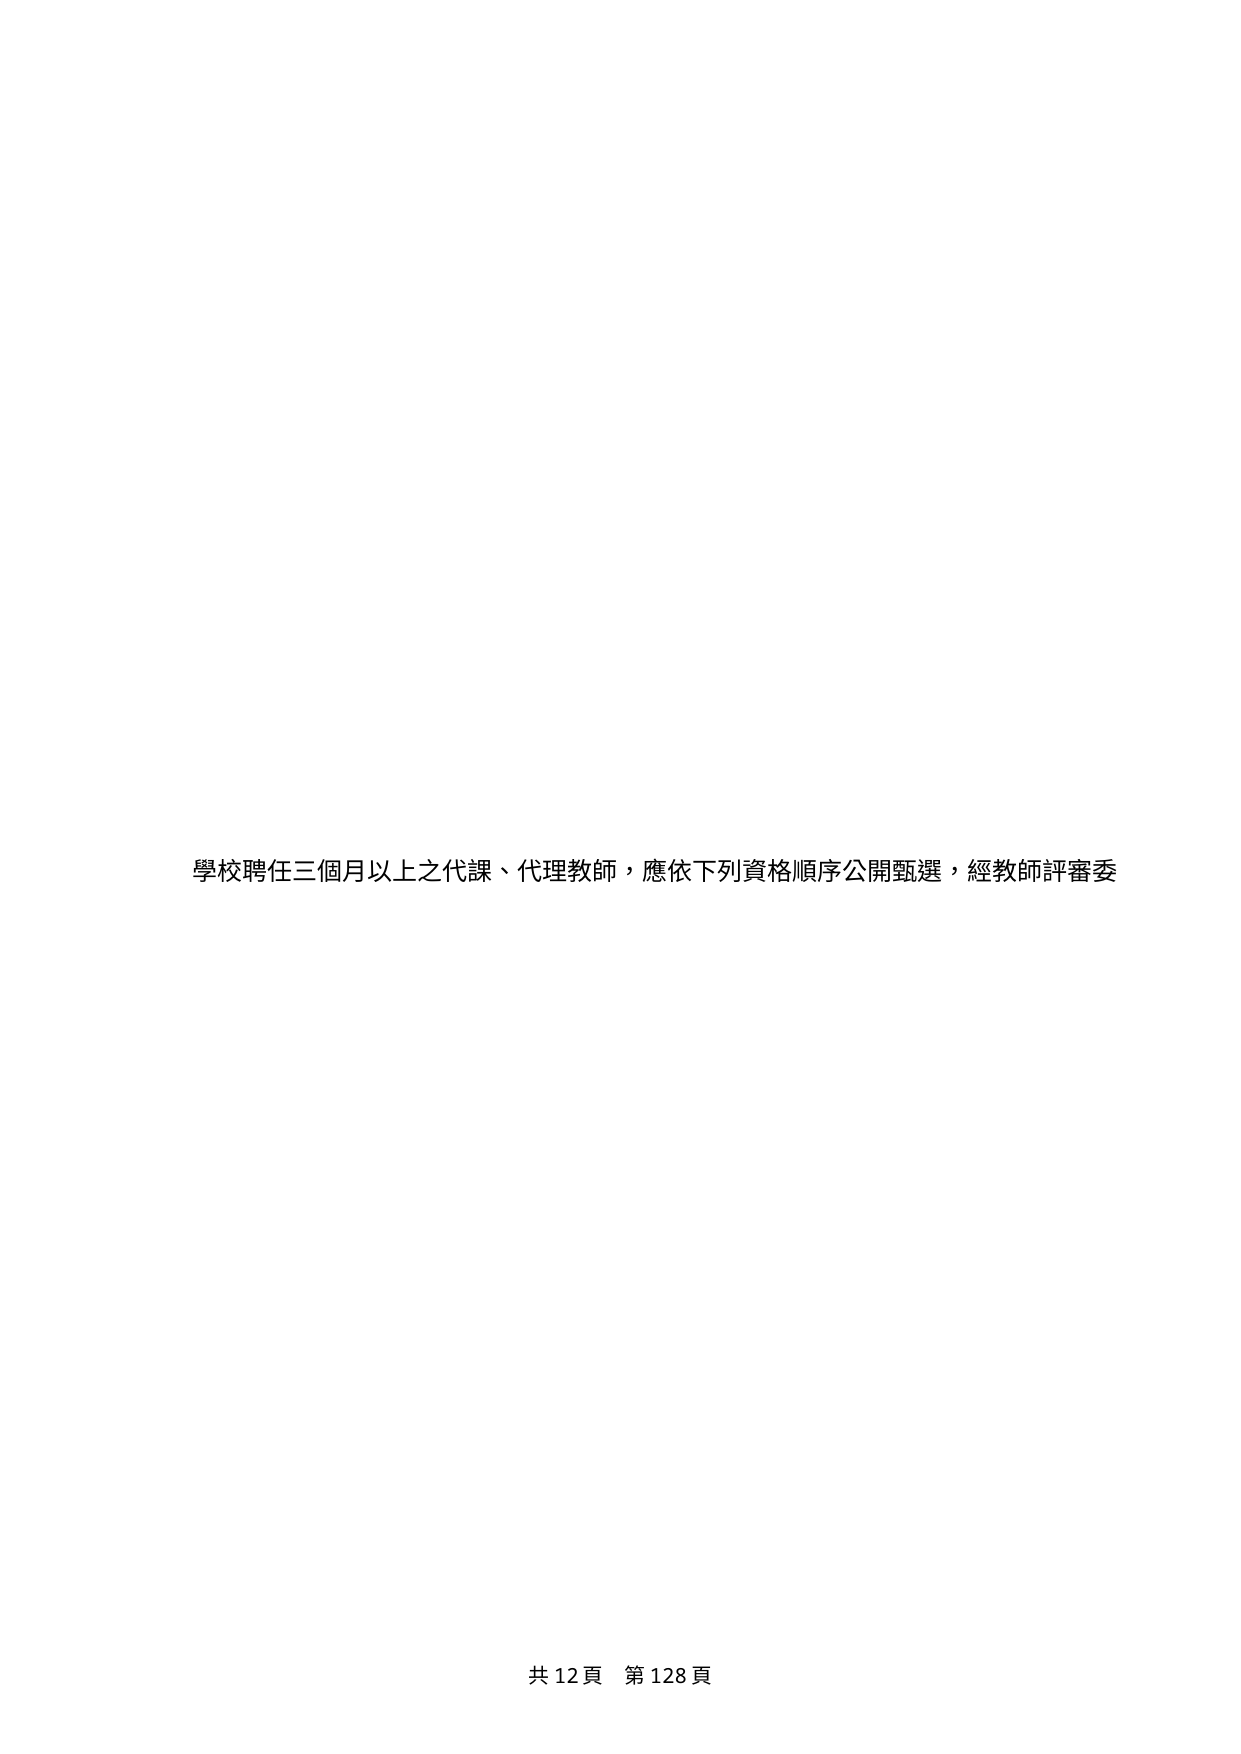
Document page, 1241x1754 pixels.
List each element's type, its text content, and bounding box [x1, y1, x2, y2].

text 學校聘任三個月以上之代課、代理教師，應依下列資格順序公開甄選，經教師評審委 [192, 828, 1122, 891]
